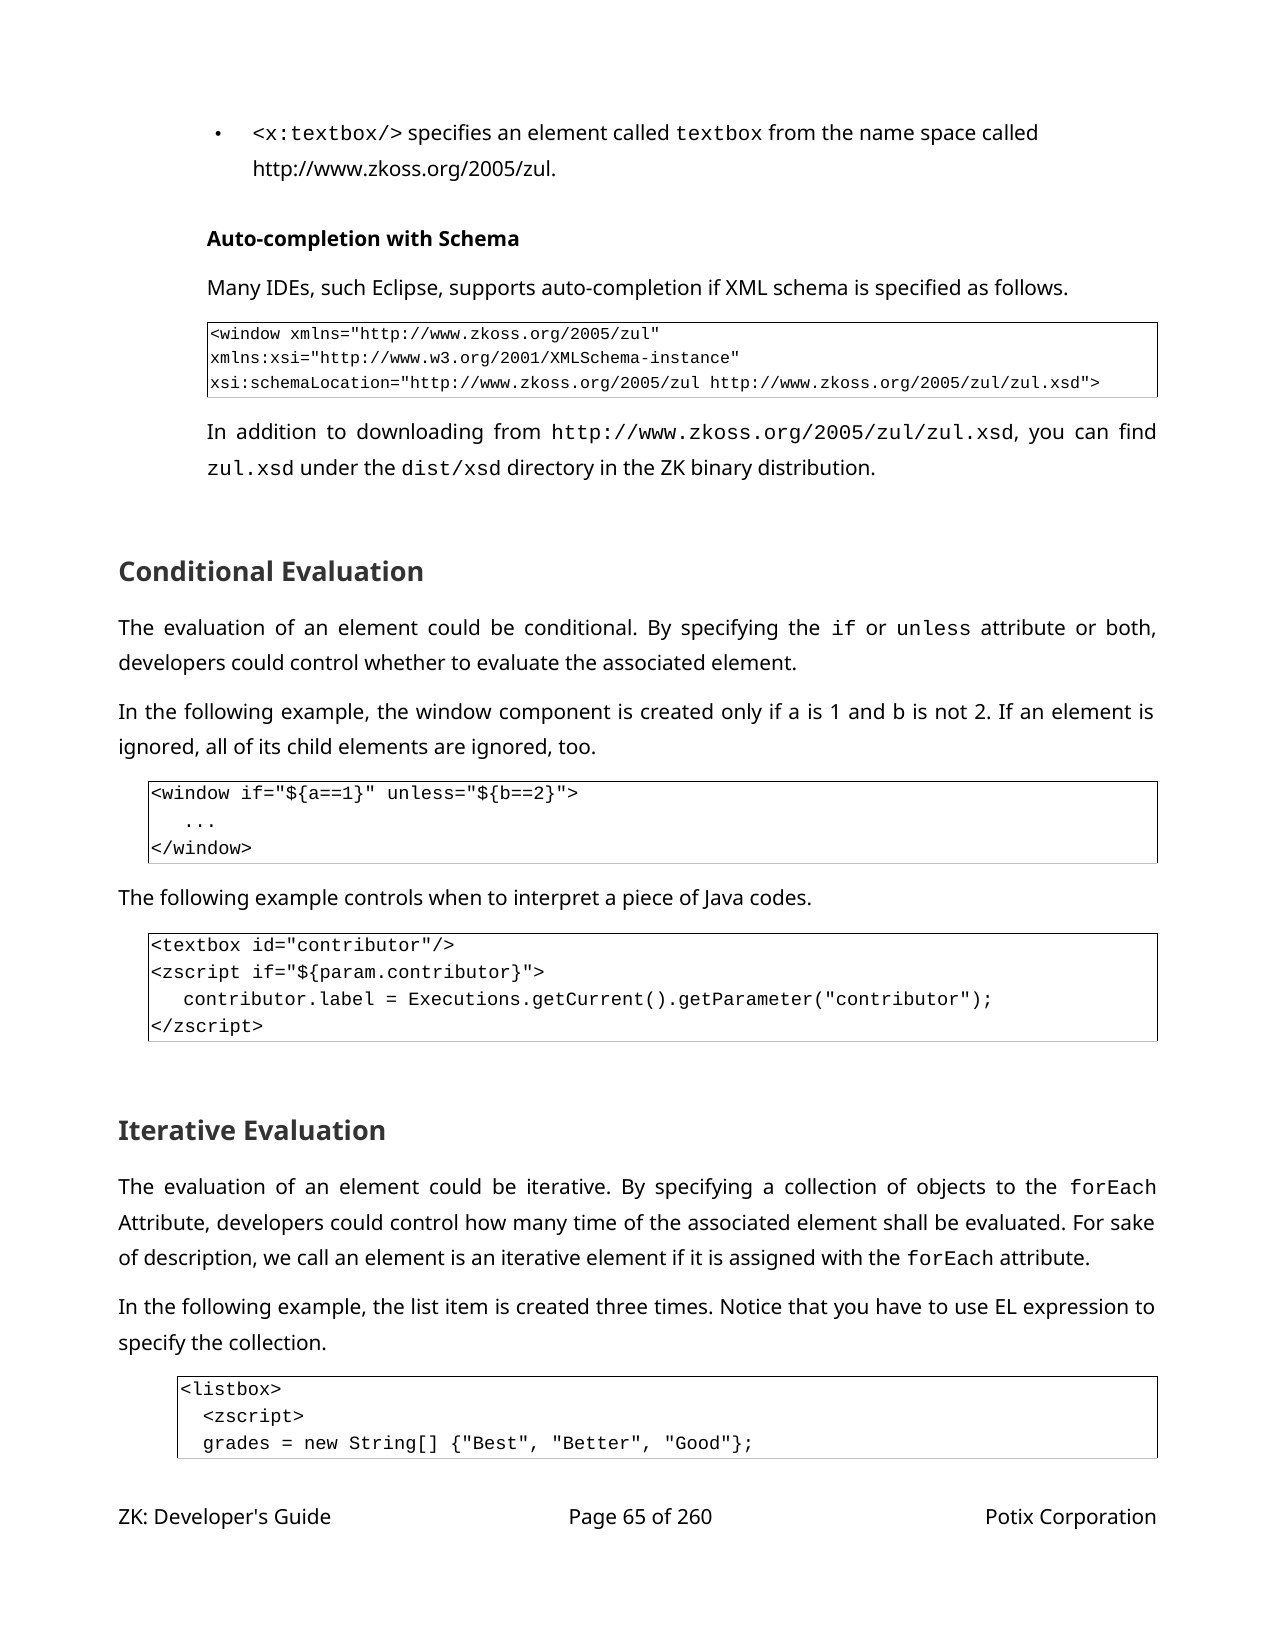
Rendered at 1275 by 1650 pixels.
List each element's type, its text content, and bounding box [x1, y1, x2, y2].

list <x:textbox/> specifies an element called textbox from the name space called http://www.zkoss.org/2005/zul. [215, 118, 1157, 182]
text <window if="${a==1}" unless="${b==2}"> [149, 782, 1157, 806]
text grades = new String[] {"Best", "Better", "Good"}; [178, 1431, 1157, 1458]
subtitle Iterative Evaluation [118, 1112, 1157, 1149]
text The evaluation of an element could be iterative. By specifying a collection of objects to the forEach Attribute, developers could control how many time of the associated element shall be evaluated. For sake of description, we call an element is an iterative element if it is assigned with the forEach attribute. [118, 1172, 1157, 1272]
text <zscript if="${param.contributor}"> [149, 959, 1157, 984]
text The evaluation of an element could be conditional. By specifying the if or unless attribute or both, developers could control whether to evaluate the associated element. [118, 613, 1157, 677]
text In the following example, the list item is created three times. Notice that you have to use EL expression to specify the collection. [118, 1292, 1157, 1356]
text <listbox> [178, 1377, 1157, 1401]
text xsi:schemaLocation="http://www.zkoss.org/2005/zul http://www.zkoss.org/2005/zul/zul.xsd"> [208, 372, 1157, 397]
text Many IDEs, such Eclipse, supports auto-completion if XML schema is specified as follows. [207, 273, 1157, 301]
text ... [149, 808, 1157, 833]
text </window> [149, 836, 1157, 863]
text xmlns:xsi="http://www.w3.org/2001/XMLSchema-instance" [208, 347, 1157, 369]
text <zscript> [178, 1404, 1157, 1428]
text contributor.label = Executions.getCurrent().getParameter("contributor"); [149, 987, 1157, 1011]
text </zscript> [149, 1014, 1157, 1041]
text The following example controls when to interpret a piece of Java codes. [118, 883, 1157, 912]
subtitle Conditional Evaluation [118, 552, 1157, 589]
text In the following example, the window component is created only if a is 1 and b is not 2. If an element is ignored, all of its child elements are ignored, too. [118, 697, 1157, 761]
text <window xmlns="http://www.zkoss.org/2005/zul" [208, 323, 1157, 344]
text In addition to downloading from http://www.zkoss.org/2005/zul/zul.xsd, you can find zul.xsd under the dist/xsd directory in the ZK binary distribution. [207, 417, 1157, 482]
text <textbox id="contributor"/> [149, 934, 1157, 957]
subtitle Auto-completion with Schema [207, 224, 1157, 253]
